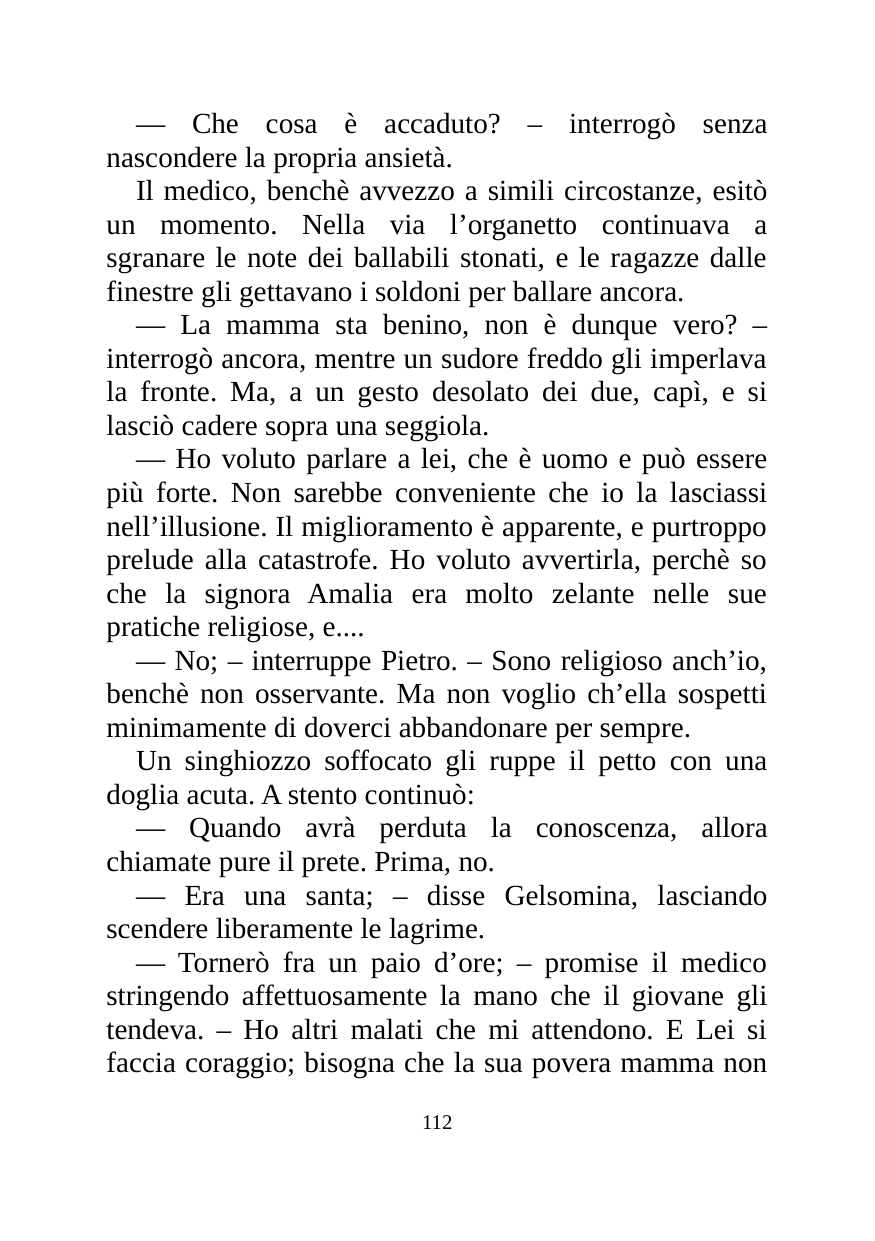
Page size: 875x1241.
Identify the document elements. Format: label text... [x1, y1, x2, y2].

text Il medico, benchè avvezzo a simili circostanze, esitò un momento. Nella via l’organetto continuava a sgranare le note dei ballabili stonati, e le ragazze dalle finestre gli gettavano i soldoni per ballare ancora. [106, 173, 768, 307]
text — Che cosa è accaduto? – interrogò senza nascondere la propria ansietà. [106, 106, 768, 173]
text Un singhiozzo soffocato gli ruppe il petto con una doglia acuta. A stento continuò: [106, 743, 768, 811]
text — No; – interruppe Pietro. – Sono religioso anch’io, benchè non osservante. Ma non voglio ch’ella sospetti minimamente di doverci abbandonare per sempre. [106, 643, 768, 743]
text — Tornerò fra un paio d’ore; – promise il medico stringendo affettuosamente la mano che il giovane gli tendeva. – Ho altri malati che mi attendono. E Lei si faccia coraggio; bisogna che la sua povera mamma non [106, 945, 768, 1079]
text — Ho voluto parlare a lei, che è uomo e può essere più forte. Non sarebbe conveniente che io la lasciassi nell’illusione. Il miglioramento è apparente, e purtroppo prelude alla catastrofe. Ho voluto avvertirla, perchè so che la signora Amalia era molto zelante nelle sue pratiche religiose, e.... [106, 442, 768, 643]
text — La mamma sta benino, non è dunque vero? – interrogò ancora, mentre un sudore freddo gli imperlava la fronte. Ma, a un gesto desolato dei due, capì, e si lasciò cadere sopra una seggiola. [106, 307, 768, 442]
text — Era una santa; – disse Gelsomina, lasciando scendere liberamente le lagrime. [106, 878, 768, 945]
text — Quando avrà perduta la conoscenza, allora chiamate pure il prete. Prima, no. [106, 811, 768, 878]
